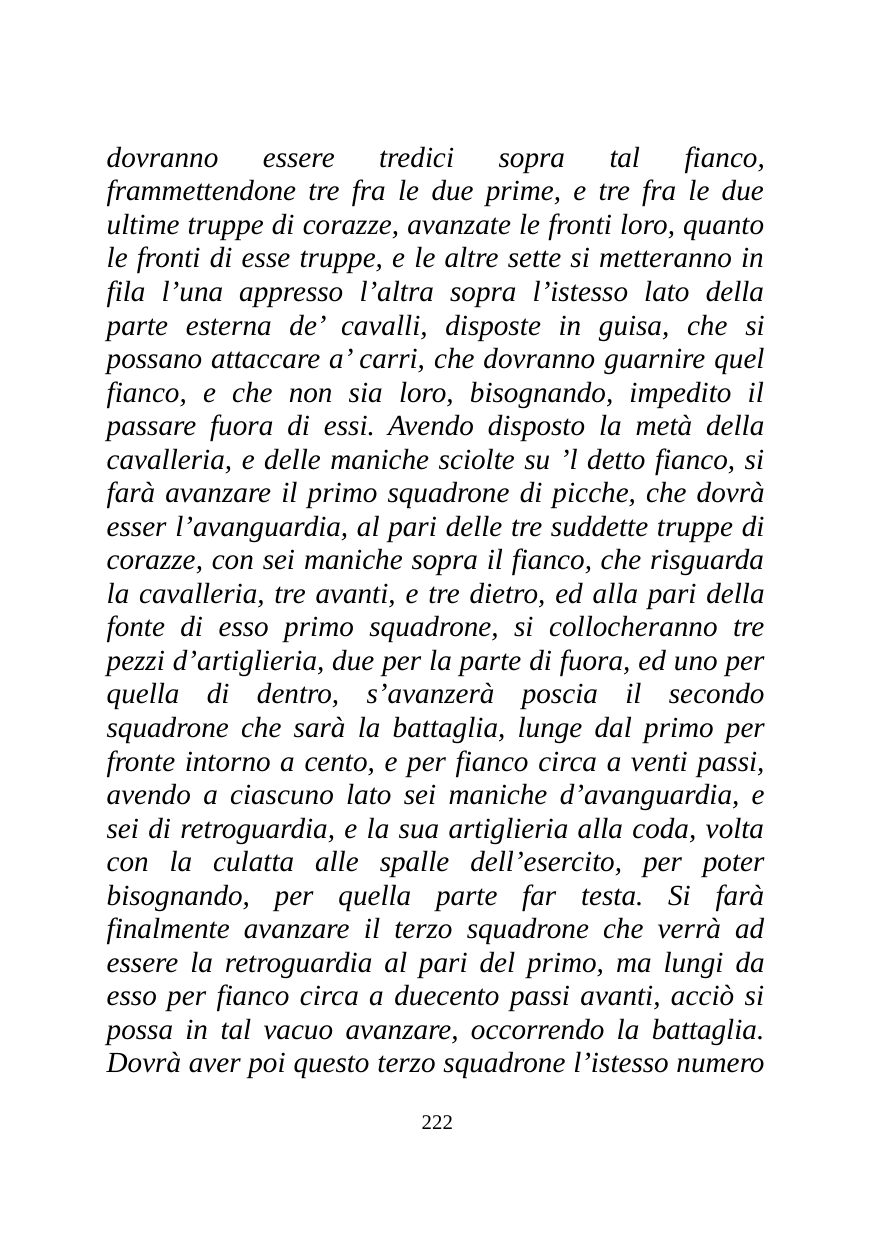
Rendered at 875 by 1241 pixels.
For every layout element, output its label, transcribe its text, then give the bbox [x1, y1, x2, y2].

text dovranno essere tredici sopra tal fianco, frammettendone tre fra le due prime, e tre fra le due ultime truppe di corazze, avanzate le fronti loro, quanto le fronti di esse truppe, e le altre sette si metteranno in fila l’una appresso l’altra sopra l’istesso lato della parte esterna de’ cavalli, disposte in guisa, che si possano attaccare a’ carri, che dovranno guarnire quel fianco, e che non sia loro, bisognando, impedito il passare fuora di essi. Avendo disposto la metà della cavalleria, e delle maniche sciolte su ’l detto fianco, si farà avanzare il primo squadrone di picche, che dovrà esser l’avanguardia, al pari delle tre suddette truppe di corazze, con sei maniche sopra il fianco, che risguarda la cavalleria, tre avanti, e tre dietro, ed alla pari della fonte di esso primo squadrone, si collocheranno tre pezzi d’artiglieria, due per la parte di fuora, ed uno per quella di dentro, s’avanzerà poscia il secondo squadrone che sarà la battaglia, lunge dal primo per fronte intorno a cento, e per fianco circa a venti passi, avendo a ciascuno lato sei maniche d’avanguardia, e sei di retroguardia, e la sua artiglieria alla coda, volta con la culatta alle spalle dell’esercito, per poter bisognando, per quella parte far testa. Si farà finalmente avanzare il terzo squadrone che verrà ad essere la retroguardia al pari del primo, ma lungi da esso per fianco circa a duecento passi avanti, acciò si possa in tal vacuo avanzare, occorrendo la battaglia. Dovrà aver poi questo terzo squadrone l’istesso numero [106, 140, 768, 1079]
